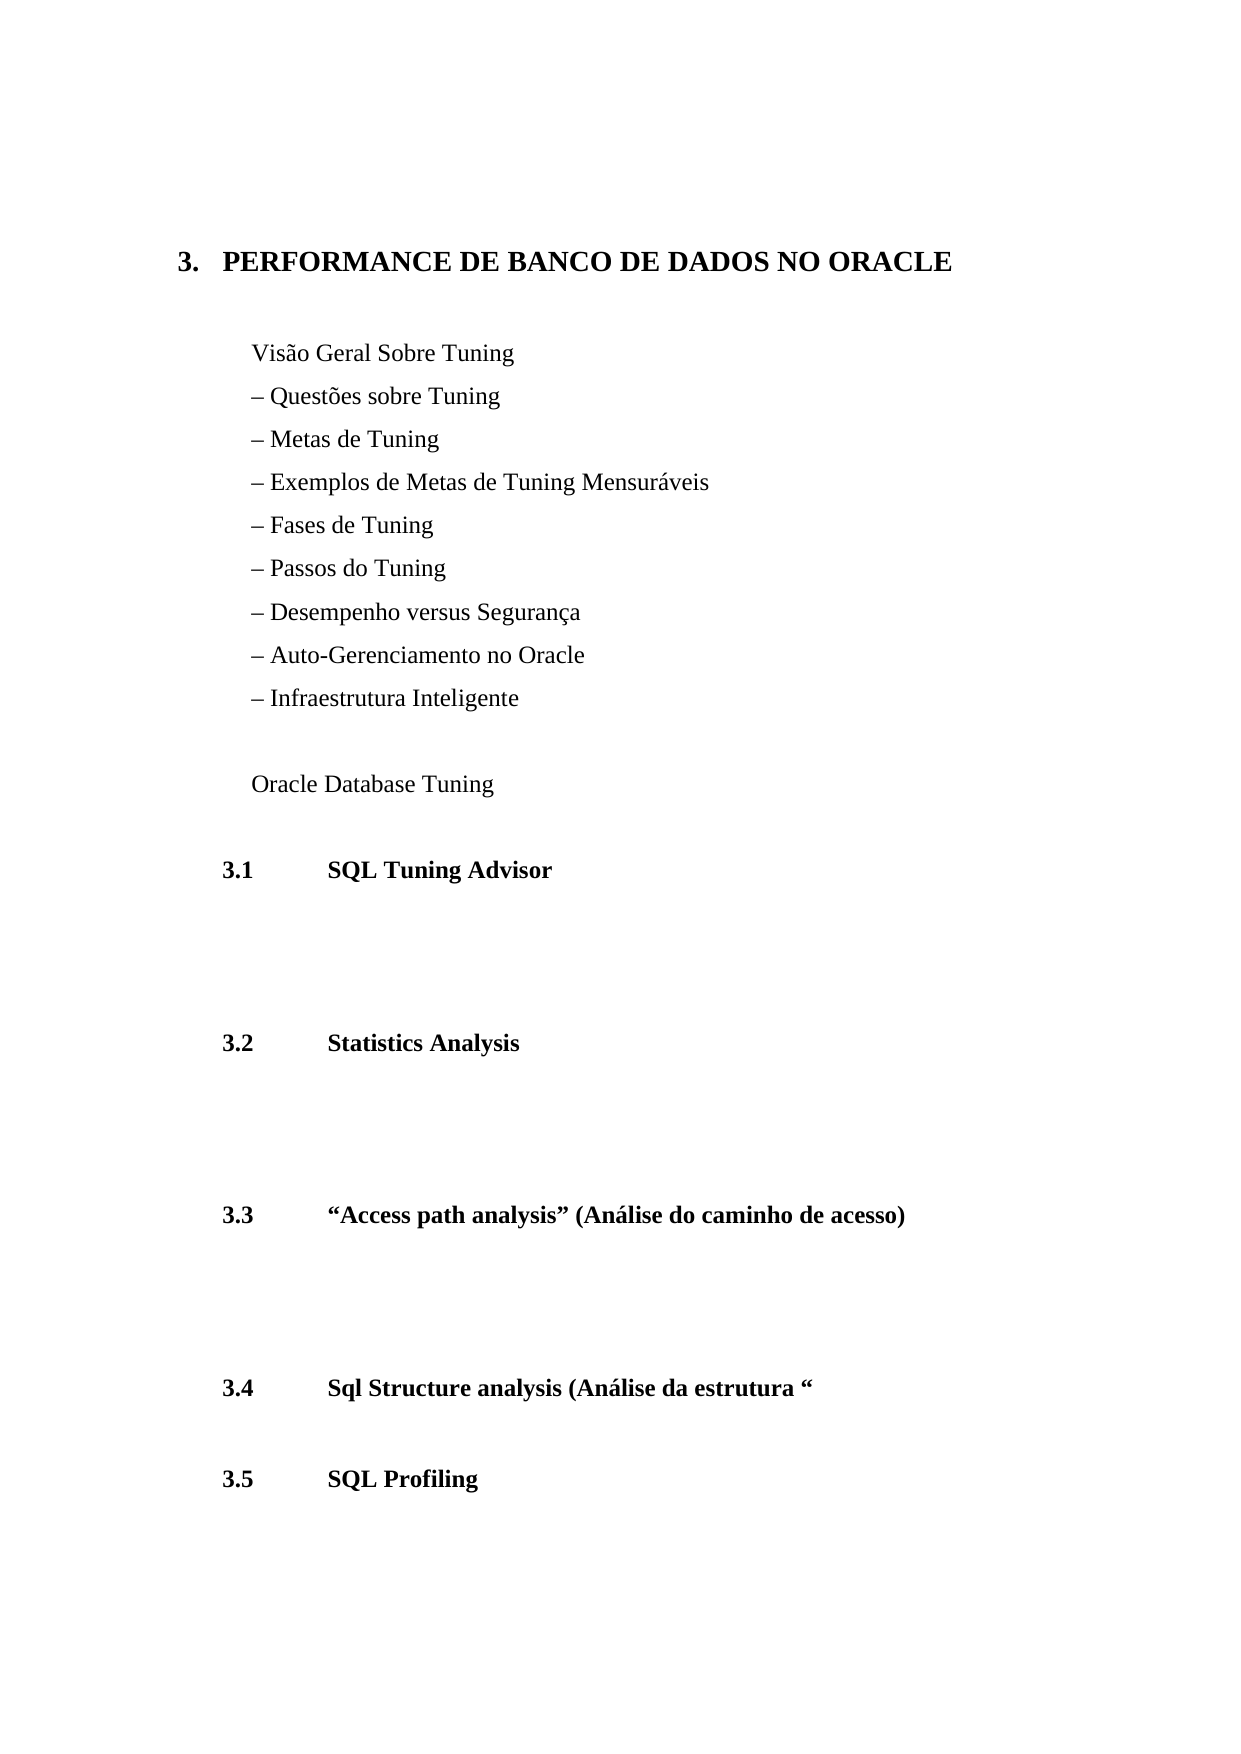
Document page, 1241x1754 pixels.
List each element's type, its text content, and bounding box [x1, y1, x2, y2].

text – Metas de Tuning [177, 424, 1122, 453]
text – Infraestrutura Inteligente [177, 683, 1122, 712]
text – Auto-Gerenciamento no Oracle [177, 640, 1122, 668]
subtitle “Access path analysis” (Análise do caminho de acesso) [222, 1200, 1122, 1229]
subtitle SQL Tuning Advisor [222, 855, 1122, 884]
subtitle SQL Profiling [222, 1464, 1122, 1493]
subtitle Statistics Analysis [222, 1028, 1122, 1057]
text – Fases de Tuning [177, 510, 1122, 539]
text – Questões sobre Tuning [177, 381, 1122, 410]
subtitle PERFORMANCE DE BANCO DE DADOS NO ORACLE [177, 244, 1122, 278]
text – Passos do Tuning [177, 553, 1122, 582]
text – Exemplos de Metas de Tuning Mensuráveis [177, 467, 1122, 496]
text Visão Geral Sobre Tuning [177, 338, 1122, 367]
subtitle Sql Structure analysis (Análise da estrutura “ [222, 1373, 1122, 1402]
text – Desempenho versus Segurança [177, 597, 1122, 625]
text Oracle Database Tuning [177, 769, 1122, 798]
